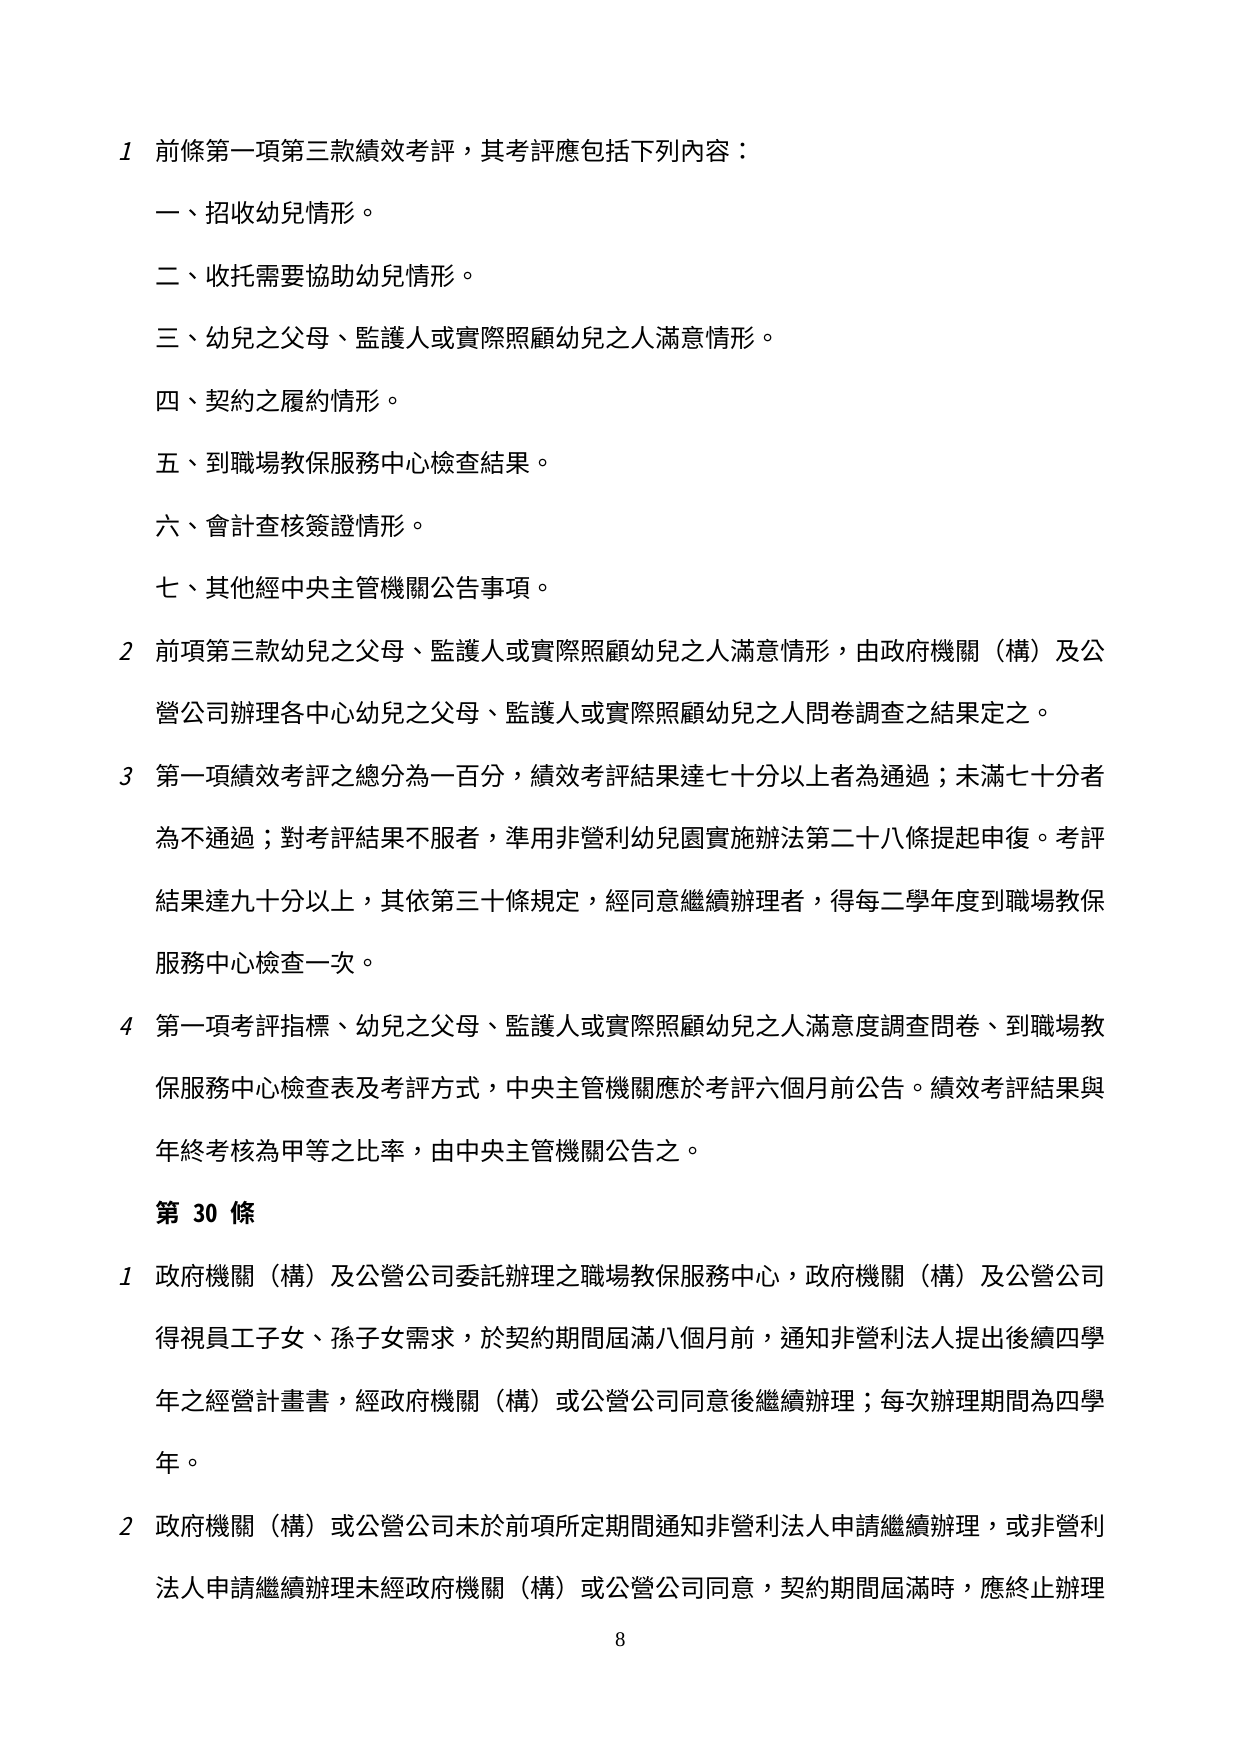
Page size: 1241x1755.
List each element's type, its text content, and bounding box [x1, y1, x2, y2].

text 四、契約之履約情形。 [156, 358, 1122, 420]
text 1 前條第一項第三款績效考評，其考評應包括下列內容： [118, 108, 1122, 170]
text 3 第一項績效考評之總分為一百分，績效考評結果達七十分以上者為通過；未滿七十分者為不通過；對考評結果不服者，準用非營利幼兒園實施辦法第二十八條提起申復。考評結果達九十分以上，其依第三十條規定，經同意繼續辦理者，得每二學年度到職場教保服務中心檢查一次。 [118, 733, 1122, 983]
text 二、收托需要協助幼兒情形。 [156, 233, 1122, 295]
text 三、幼兒之父母、監護人或實際照顧幼兒之人滿意情形。 [156, 295, 1122, 358]
text 第 30 條 [156, 1170, 1122, 1233]
text 2 政府機關（構）或公營公司未於前項所定期間通知非營利法人申請繼續辦理，或非營利法人申請繼續辦理未經政府機關（構）或公營公司同意，契約期間屆滿時，應終止辦理 [118, 1483, 1122, 1608]
text 五、到職場教保服務中心檢查結果。 [156, 420, 1122, 483]
text 2 前項第三款幼兒之父母、監護人或實際照顧幼兒之人滿意情形，由政府機關（構）及公營公司辦理各中心幼兒之父母、監護人或實際照顧幼兒之人問卷調查之結果定之。 [118, 608, 1122, 733]
text 一、招收幼兒情形。 [156, 170, 1122, 233]
text 4 第一項考評指標、幼兒之父母、監護人或實際照顧幼兒之人滿意度調查問卷、到職場教保服務中心檢查表及考評方式，中央主管機關應於考評六個月前公告。績效考評結果與年終考核為甲等之比率，由中央主管機關公告之。 [118, 983, 1122, 1170]
text 六、會計查核簽證情形。 [156, 483, 1122, 545]
text 1 政府機關（構）及公營公司委託辦理之職場教保服務中心，政府機關（構）及公營公司得視員工子女、孫子女需求，於契約期間屆滿八個月前，通知非營利法人提出後續四學年之經營計畫書，經政府機關（構）或公營公司同意後繼續辦理；每次辦理期間為四學年。 [118, 1233, 1122, 1483]
text 七、其他經中央主管機關公告事項。 [156, 545, 1122, 608]
